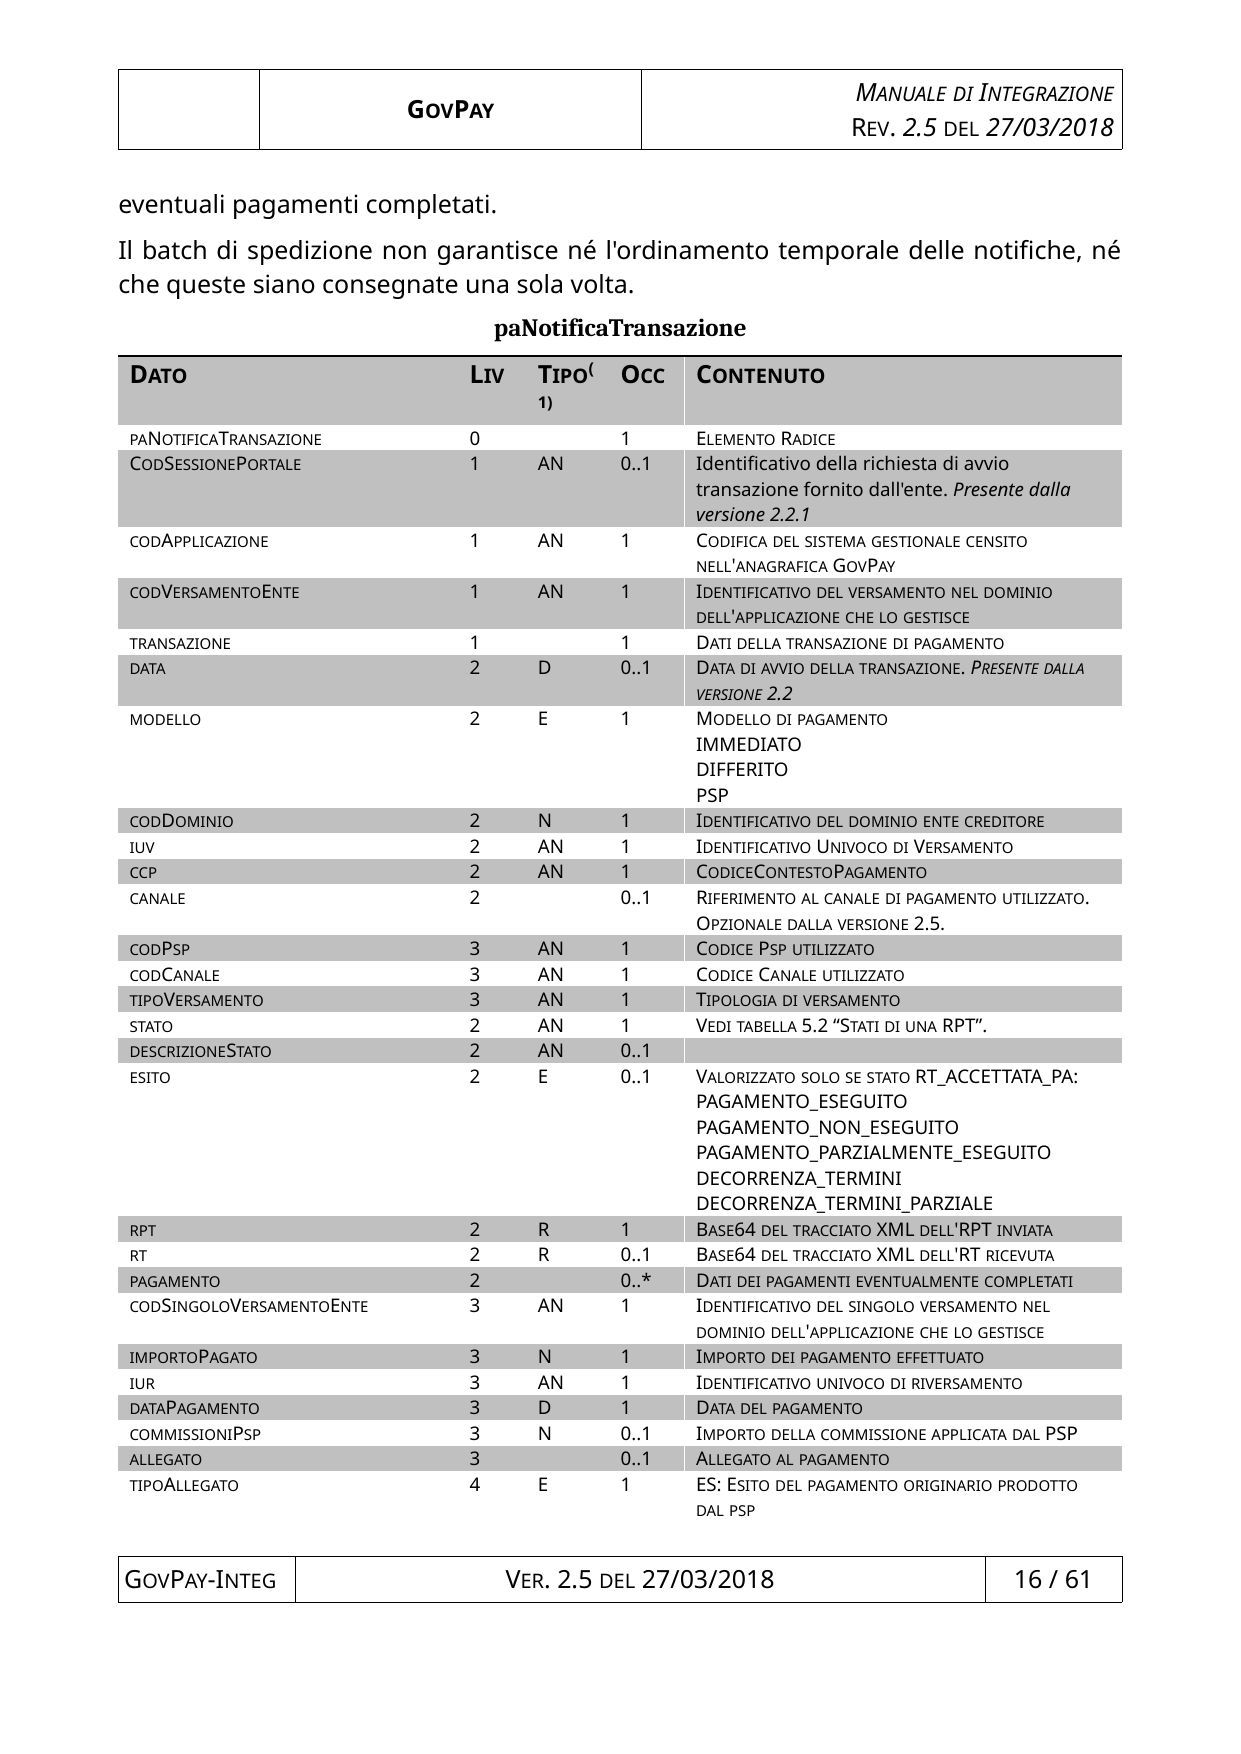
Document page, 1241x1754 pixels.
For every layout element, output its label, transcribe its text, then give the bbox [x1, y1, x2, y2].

table_cell 1 [609, 859, 684, 884]
table_cell 1 [609, 1344, 684, 1369]
table_cell AN [526, 961, 609, 986]
table_cell 0..* [609, 1267, 684, 1293]
table_cell descrizioneStato [118, 1038, 458, 1063]
table_cell Modello di pagamento IMMEDIATO DIFFERITO PSP [685, 706, 1122, 808]
table_cell 0..1 [609, 884, 684, 935]
table_cell 1 [458, 527, 526, 578]
table_cell Occ [609, 357, 684, 425]
table_cell 1 [609, 808, 684, 833]
table_cell 1 [609, 1471, 684, 1522]
table_cell 2 [458, 1038, 526, 1063]
text Il batch di spedizione non garantisce né l'ordinamento temporale delle notifiche, né che queste siano consegnate una sola volta. [118, 233, 1122, 301]
table_cell 0..1 [609, 655, 684, 706]
table_cell D [526, 655, 609, 706]
table_cell ES: Esito del pagamento originario prodotto dal psp [685, 1471, 1122, 1522]
table_cell esito [118, 1063, 458, 1216]
table_cell 2 [458, 1242, 526, 1267]
table_cell commissioniPsp [118, 1420, 458, 1446]
table_cell Importo dei pagamento effettuato [685, 1344, 1122, 1369]
table_cell 1 [609, 578, 684, 629]
table_cell 0..1 [609, 1446, 684, 1471]
table_cell R [526, 1242, 609, 1267]
table_cell dataPagamento [118, 1395, 458, 1420]
table_cell Codifica del sistema gestionale censito nell'anagrafica GovPay [685, 527, 1122, 578]
table_cell 0..1 [609, 1242, 684, 1267]
table_cell 2 [458, 1012, 526, 1037]
table_cell R [526, 1216, 609, 1242]
table_cell 0 [458, 425, 526, 450]
table_cell 1 [609, 961, 684, 986]
table_cell 3 [458, 1369, 526, 1395]
table_cell tipoVersamento [118, 986, 458, 1012]
table_cell Base64 del tracciato XML dell'RT ricevuta [685, 1242, 1122, 1267]
table_cell [526, 629, 609, 654]
table_cell Identificativo del singolo versamento nel dominio dell'applicazione che lo gestisce [685, 1293, 1122, 1344]
table_cell AN [526, 859, 609, 884]
table_cell 1 [609, 986, 684, 1012]
table_cell 0..1 [609, 1420, 684, 1446]
table_cell Tipo(1) [526, 357, 609, 425]
table_cell Identificativo Univoco di Versamento [685, 833, 1122, 859]
table_cell 1 [609, 527, 684, 578]
table_cell [526, 1267, 609, 1293]
table_cell 1 [609, 1293, 684, 1344]
table_cell N [526, 1344, 609, 1369]
table_cell 2 [458, 808, 526, 833]
table_cell 1 [609, 425, 684, 450]
table_cell iuv [118, 833, 458, 859]
table_cell codPsp [118, 935, 458, 961]
table_cell tipoAllegato [118, 1471, 458, 1522]
table_cell 2 [458, 1216, 526, 1242]
table_cell 1 [609, 706, 684, 808]
table_cell Identificativo della richiesta di avvio transazione fornito dall'ente. Presente dalla versione 2.2.1 [685, 450, 1122, 527]
table_cell AN [526, 1038, 609, 1063]
table_cell ccp [118, 859, 458, 884]
table_cell 2 [458, 1267, 526, 1293]
table_cell transazione [118, 629, 458, 654]
table_cell 1 [609, 935, 684, 961]
table_cell Elemento Radice [685, 425, 1122, 450]
table_cell Dato [118, 357, 458, 425]
table_cell Allegato al pagamento [685, 1446, 1122, 1471]
table_cell AN [526, 833, 609, 859]
table_cell AN [526, 527, 609, 578]
table_cell 1 [609, 1216, 684, 1242]
table_cell AN [526, 986, 609, 1012]
table_cell Vedi tabella 5.2 “Stati di una RPT”. [685, 1012, 1122, 1037]
table_cell AN [526, 1369, 609, 1395]
table_cell 4 [458, 1471, 526, 1522]
table_cell 3 [458, 961, 526, 986]
table_cell 1 [609, 629, 684, 654]
table_cell Data di avvio della transazione. Presente dalla versione 2.2 [685, 655, 1122, 706]
table_cell 2 [458, 655, 526, 706]
table_cell [685, 1038, 1122, 1063]
table_cell [526, 1446, 609, 1471]
table_cell codVersamentoEnte [118, 578, 458, 629]
table_cell E [526, 1063, 609, 1216]
table_cell 1 [609, 833, 684, 859]
table_cell 1 [609, 1012, 684, 1037]
table_cell AN [526, 450, 609, 527]
table_cell 2 [458, 1063, 526, 1216]
table_cell codDominio [118, 808, 458, 833]
table_cell codSingoloVersamentoEnte [118, 1293, 458, 1344]
table_cell 0..1 [609, 1038, 684, 1063]
table_cell 0..1 [609, 1063, 684, 1216]
table_cell AN [526, 935, 609, 961]
table_cell AN [526, 578, 609, 629]
table_cell AN [526, 1293, 609, 1344]
table_cell Dati dei pagamenti eventualmente completati [685, 1267, 1122, 1293]
table_cell 3 [458, 1395, 526, 1420]
table_cell 2 [458, 706, 526, 808]
table_cell N [526, 1420, 609, 1446]
table_cell paNotificaTransazione [118, 425, 458, 450]
table_cell 2 [458, 859, 526, 884]
table_cell [526, 884, 609, 935]
table_cell allegato [118, 1446, 458, 1471]
table_cell 1 [458, 450, 526, 527]
table_cell Riferimento al canale di pagamento utilizzato. Opzionale dalla versione 2.5. [685, 884, 1122, 935]
table_cell D [526, 1395, 609, 1420]
table_cell Identificativo del dominio ente creditore [685, 808, 1122, 833]
table_cell Identificativo del versamento nel dominio dell'applicazione che lo gestisce [685, 578, 1122, 629]
table_cell E [526, 706, 609, 808]
table_cell 3 [458, 1446, 526, 1471]
table_cell Data del pagamento [685, 1395, 1122, 1420]
table_cell Identificativo univoco di riversamento [685, 1369, 1122, 1395]
table_cell 1 [458, 629, 526, 654]
table_cell modello [118, 706, 458, 808]
table_cell CodSessionePortale [118, 450, 458, 527]
table_cell 3 [458, 1344, 526, 1369]
table_cell Base64 del tracciato XML dell'RPT inviata [685, 1216, 1122, 1242]
table_cell E [526, 1471, 609, 1522]
table_cell Importo della commissione applicata dal PSP [685, 1420, 1122, 1446]
table_cell Valorizzato solo se stato RT_ACCETTATA_PA: PAGAMENTO_ESEGUITO PAGAMENTO_NON_ESEGUITO PAGAMENTO_PARZIALMENTE_ESEGUITO DECORRENZA_TERMINI DECORRENZA_TERMINI_PARZIALE [685, 1063, 1122, 1216]
table_cell Tipologia di versamento [685, 986, 1122, 1012]
table_cell Contenuto [685, 357, 1122, 425]
table_cell CodiceContestoPagamento [685, 859, 1122, 884]
table_cell Codice Canale utilizzato [685, 961, 1122, 986]
table_cell N [526, 808, 609, 833]
table_cell Dati della transazione di pagamento [685, 629, 1122, 654]
table_cell 3 [458, 1293, 526, 1344]
table_cell rt [118, 1242, 458, 1267]
table_cell Liv [458, 357, 526, 425]
table_cell 2 [458, 884, 526, 935]
table_cell iur [118, 1369, 458, 1395]
table_cell canale [118, 884, 458, 935]
table_cell rpt [118, 1216, 458, 1242]
table_cell 1 [609, 1369, 684, 1395]
table_cell 1 [609, 1395, 684, 1420]
table_cell codApplicazione [118, 527, 458, 578]
table_cell data [118, 655, 458, 706]
table_cell 3 [458, 1420, 526, 1446]
table_cell pagamento [118, 1267, 458, 1293]
table_cell AN [526, 1012, 609, 1037]
table_cell stato [118, 1012, 458, 1037]
table_cell codCanale [118, 961, 458, 986]
table_cell importoPagato [118, 1344, 458, 1369]
table_cell 0..1 [609, 450, 684, 527]
table_header paNotificaTransazione [118, 314, 1122, 355]
table_cell 2 [458, 833, 526, 859]
table_cell 3 [458, 935, 526, 961]
table_cell Codice Psp utilizzato [685, 935, 1122, 961]
table_cell [526, 425, 609, 450]
table_cell 1 [458, 578, 526, 629]
table_cell 3 [458, 986, 526, 1012]
text eventuali pagamenti completati. [118, 186, 1122, 220]
